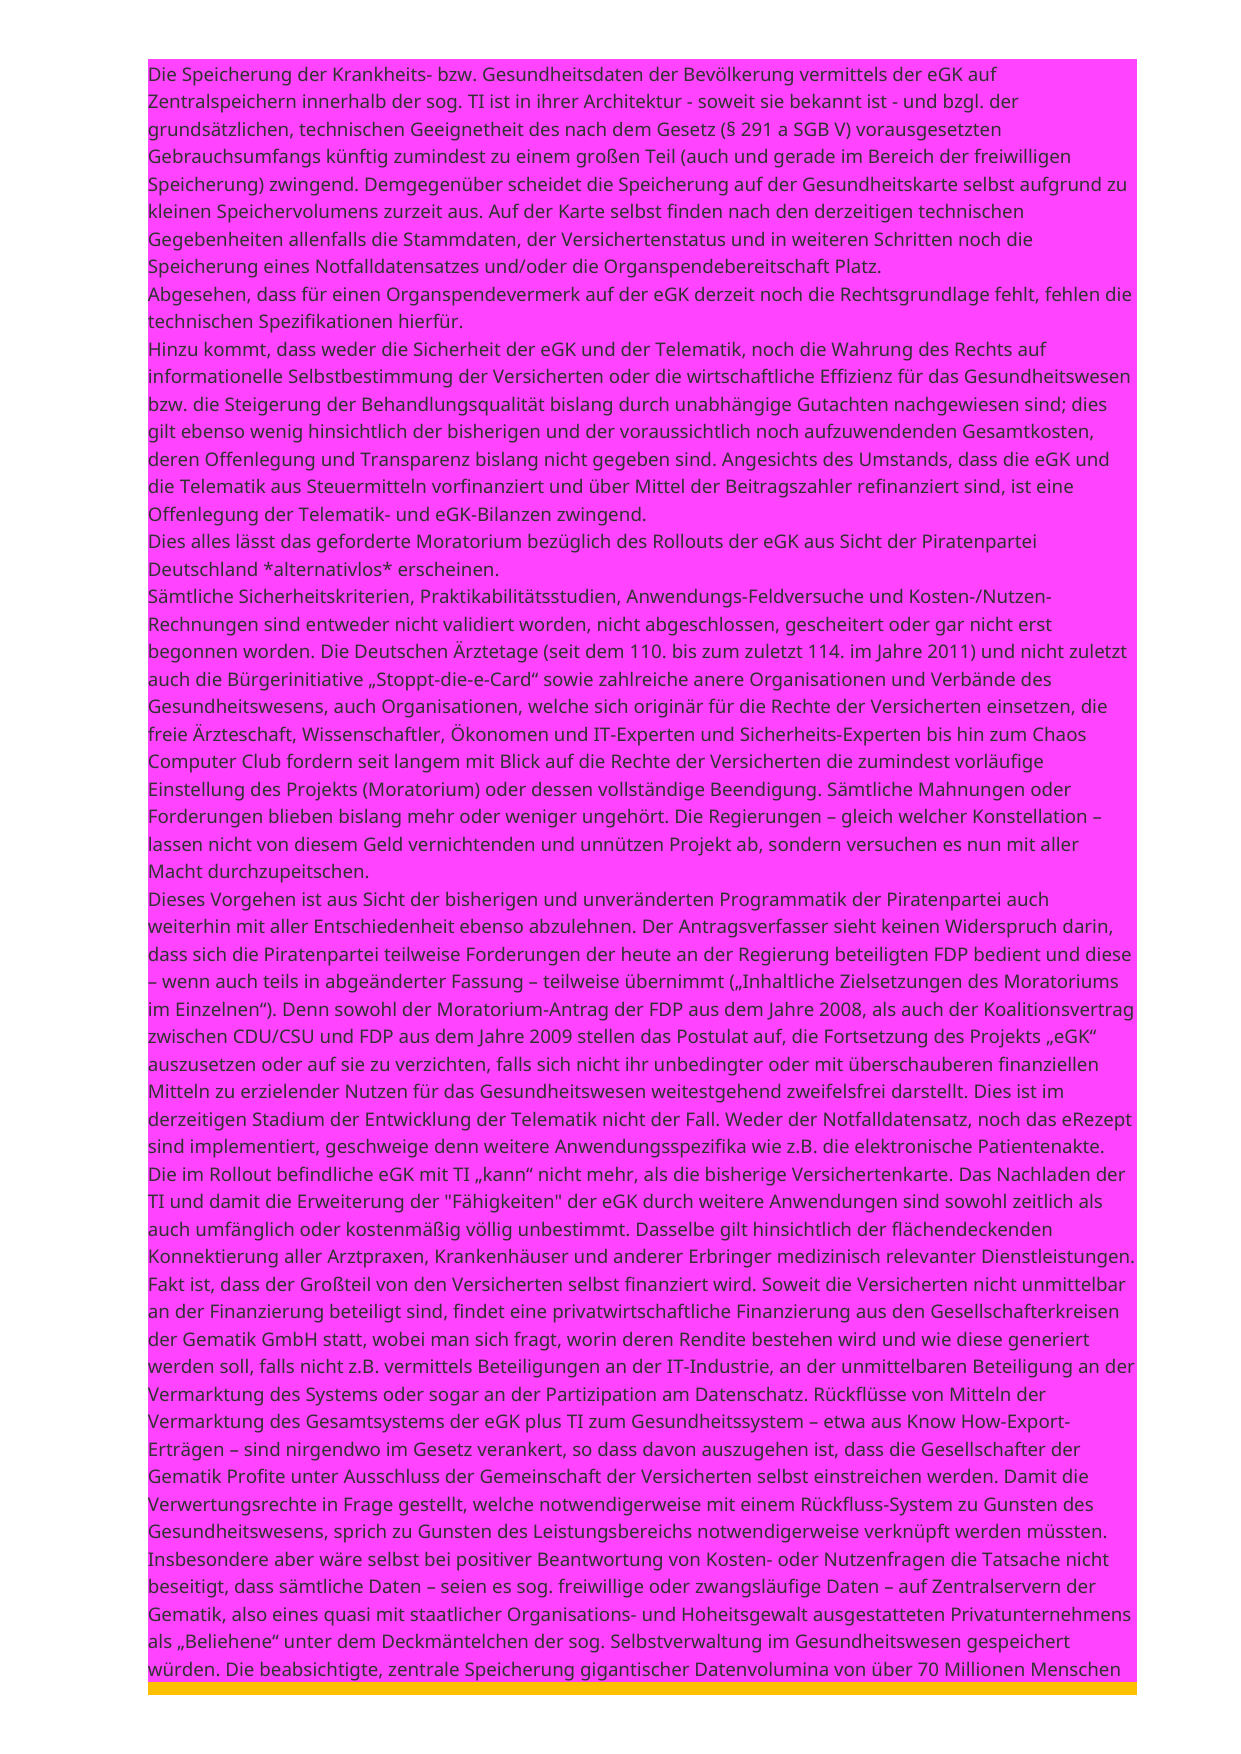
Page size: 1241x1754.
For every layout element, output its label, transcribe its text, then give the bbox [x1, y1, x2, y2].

text Dieses Vorgehen ist aus Sicht der bisherigen und unveränderten Programmatik der Piratenpartei auch weiterhin mit aller Entschiedenheit ebenso abzulehnen. Der Antragsverfasser sieht keinen Widerspruch darin, dass sich die Piratenpartei teilweise Forderungen der heute an der Regierung beteiligten FDP bedient und diese – wenn auch teils in abgeänderter Fassung – teilweise übernimmt („Inhaltliche Zielsetzungen des Moratoriums im Einzelnen“). Denn sowohl der Moratorium-Antrag der FDP aus dem Jahre 2008, als auch der Koalitionsvertrag zwischen CDU/CSU und FDP aus dem Jahre 2009 stellen das Postulat auf, die Fortsetzung des Projekts „eGK“ auszusetzen oder auf sie zu verzichten, falls sich nicht ihr unbedingter oder mit überschauberen finanziellen Mitteln zu erzielender Nutzen für das Gesundheitswesen weitestgehend zweifelsfrei darstellt. Dies ist im derzeitigen Stadium der Entwicklung der Telematik nicht der Fall. Weder der Notfalldatensatz, noch das eRezept sind implementiert, geschweige denn weitere Anwendungsspezifika wie z.B. die elektronische Patientenakte. [148, 884, 1137, 1159]
text Dies alles lässt das geforderte Moratorium bezüglich des Rollouts der eGK aus Sicht der Piratenpartei Deutschland *alternativlos* erscheinen. [148, 527, 1137, 582]
text Hinzu kommt, dass weder die Sicherheit der eGK und der Telematik, noch die Wahrung des Rechts auf informationelle Selbstbestimmung der Versicherten oder die wirtschaftliche Effizienz für das Gesundheitswesen bzw. die Steigerung der Behandlungsqualität bislang durch unabhängige Gutachten nachgewiesen sind; dies gilt ebenso wenig hinsichtlich der bisherigen und der voraussichtlich noch aufzuwendenden Gesamtkosten, deren Offenlegung und Transparenz bislang nicht gegeben sind. Angesichts des Umstands, dass die eGK und die Telematik aus Steuermitteln vorfinanziert und über Mittel der Beitragszahler refinanziert sind, ist eine Offenlegung der Telematik- und eGK-Bilanzen zwingend. [148, 334, 1137, 527]
text Die im Rollout befindliche eGK mit TI „kann“ nicht mehr, als die bisherige Versichertenkarte. Das Nachladen der TI und damit die Erweiterung der "Fähigkeiten" der eGK durch weitere Anwendungen sind sowohl zeitlich als auch umfänglich oder kostenmäßig völlig unbestimmt. Dasselbe gilt hinsichtlich der flächendeckenden Konnektierung aller Arztpraxen, Krankenhäuser und anderer Erbringer medizinisch relevanter Dienstleistungen. Fakt ist, dass der Großteil von den Versicherten selbst finanziert wird. Soweit die Versicherten nicht unmittelbar an der Finanzierung beteiligt sind, findet eine privatwirtschaftliche Finanzierung aus den Gesellschafterkreisen der Gematik GmbH statt, wobei man sich fragt, worin deren Rendite bestehen wird und wie diese generiert werden soll, falls nicht z.B. vermittels Beteiligungen an der IT-Industrie, an der unmittelbaren Beteiligung an der Vermarktung des Systems oder sogar an der Partizipation am Datenschatz. Rückflüsse von Mitteln der Vermarktung des Gesamtsystems der eGK plus TI zum Gesundheitssystem – etwa aus Know How-Export-Erträgen – sind nirgendwo im Gesetz verankert, so dass davon auszugehen ist, dass die Gesellschafter der Gematik Profite unter Ausschluss der Gemeinschaft der Versicherten selbst einstreichen werden. Damit die Verwertungsrechte in Frage gestellt, welche notwendigerweise mit einem Rückfluss-System zu Gunsten des Gesundheitswesens, sprich zu Gunsten des Leistungsbereichs notwendigerweise verknüpft werden müssten. [148, 1159, 1137, 1544]
text Insbesondere aber wäre selbst bei positiver Beantwortung von Kosten- oder Nutzenfragen die Tatsache nicht beseitigt, dass sämtliche Daten – seien es sog. freiwillige oder zwangsläufige Daten – auf Zentralservern der Gematik, also eines quasi mit staatlicher Organisations- und Hoheitsgewalt ausgestatteten Privatunternehmens als „Beliehene“ unter dem Deckmäntelchen der sog. Selbstverwaltung im Gesundheitswesen gespeichert würden. Die beabsichtigte, zentrale Speicherung gigantischer Datenvolumina von über 70 Millionen Menschen [148, 1544, 1137, 1682]
text Die Speicherung der Krankheits- bzw. Gesundheitsdaten der Bevölkerung vermittels der eGK auf Zentralspeichern innerhalb der sog. TI ist in ihrer Architektur - soweit sie bekannt ist - und bzgl. der grundsätzlichen, technischen Geeignetheit des nach dem Gesetz (§ 291 a SGB V) vorausgesetzten Gebrauchsumfangs künftig zumindest zu einem großen Teil (auch und gerade im Bereich der freiwilligen Speicherung) zwingend. Demgegenüber scheidet die Speicherung auf der Gesundheitskarte selbst aufgrund zu kleinen Speichervolumens zurzeit aus. Auf der Karte selbst finden nach den derzeitigen technischen Gegebenheiten allenfalls die Stammdaten, der Versichertenstatus und in weiteren Schritten noch die Speicherung eines Notfalldatensatzes und/oder die Organspendebereitschaft Platz. [148, 59, 1137, 279]
text Abgesehen, dass für einen Organspendevermerk auf der eGK derzeit noch die Rechtsgrundlage fehlt, fehlen die technischen Spezifikationen hierfür. [148, 279, 1137, 334]
text Sämtliche Sicherheitskriterien, Praktikabilitätsstudien, Anwendungs-Feldversuche und Kosten-/Nutzen-Rechnungen sind entweder nicht validiert worden, nicht abgeschlossen, gescheitert oder gar nicht erst begonnen worden. Die Deutschen Ärztetage (seit dem 110. bis zum zuletzt 114. im Jahre 2011) und nicht zuletzt auch die Bürgerinitiative „Stoppt-die-e-Card“ sowie zahlreiche anere Organisationen und Verbände des Gesundheitswesens, auch Organisationen, welche sich originär für die Rechte der Versicherten einsetzen, die freie Ärzteschaft, Wissenschaftler, Ökonomen und IT-Experten und Sicherheits-Experten bis hin zum Chaos Computer Club fordern seit langem mit Blick auf die Rechte der Versicherten die zumindest vorläufige Einstellung des Projekts (Moratorium) oder dessen vollständige Beendigung. Sämtliche Mahnungen oder Forderungen blieben bislang mehr oder weniger ungehört. Die Regierungen – gleich welcher Konstellation – lassen nicht von diesem Geld vernichtenden und unnützen Projekt ab, sondern versuchen es nun mit aller Macht durchzupeitschen. [148, 582, 1137, 884]
